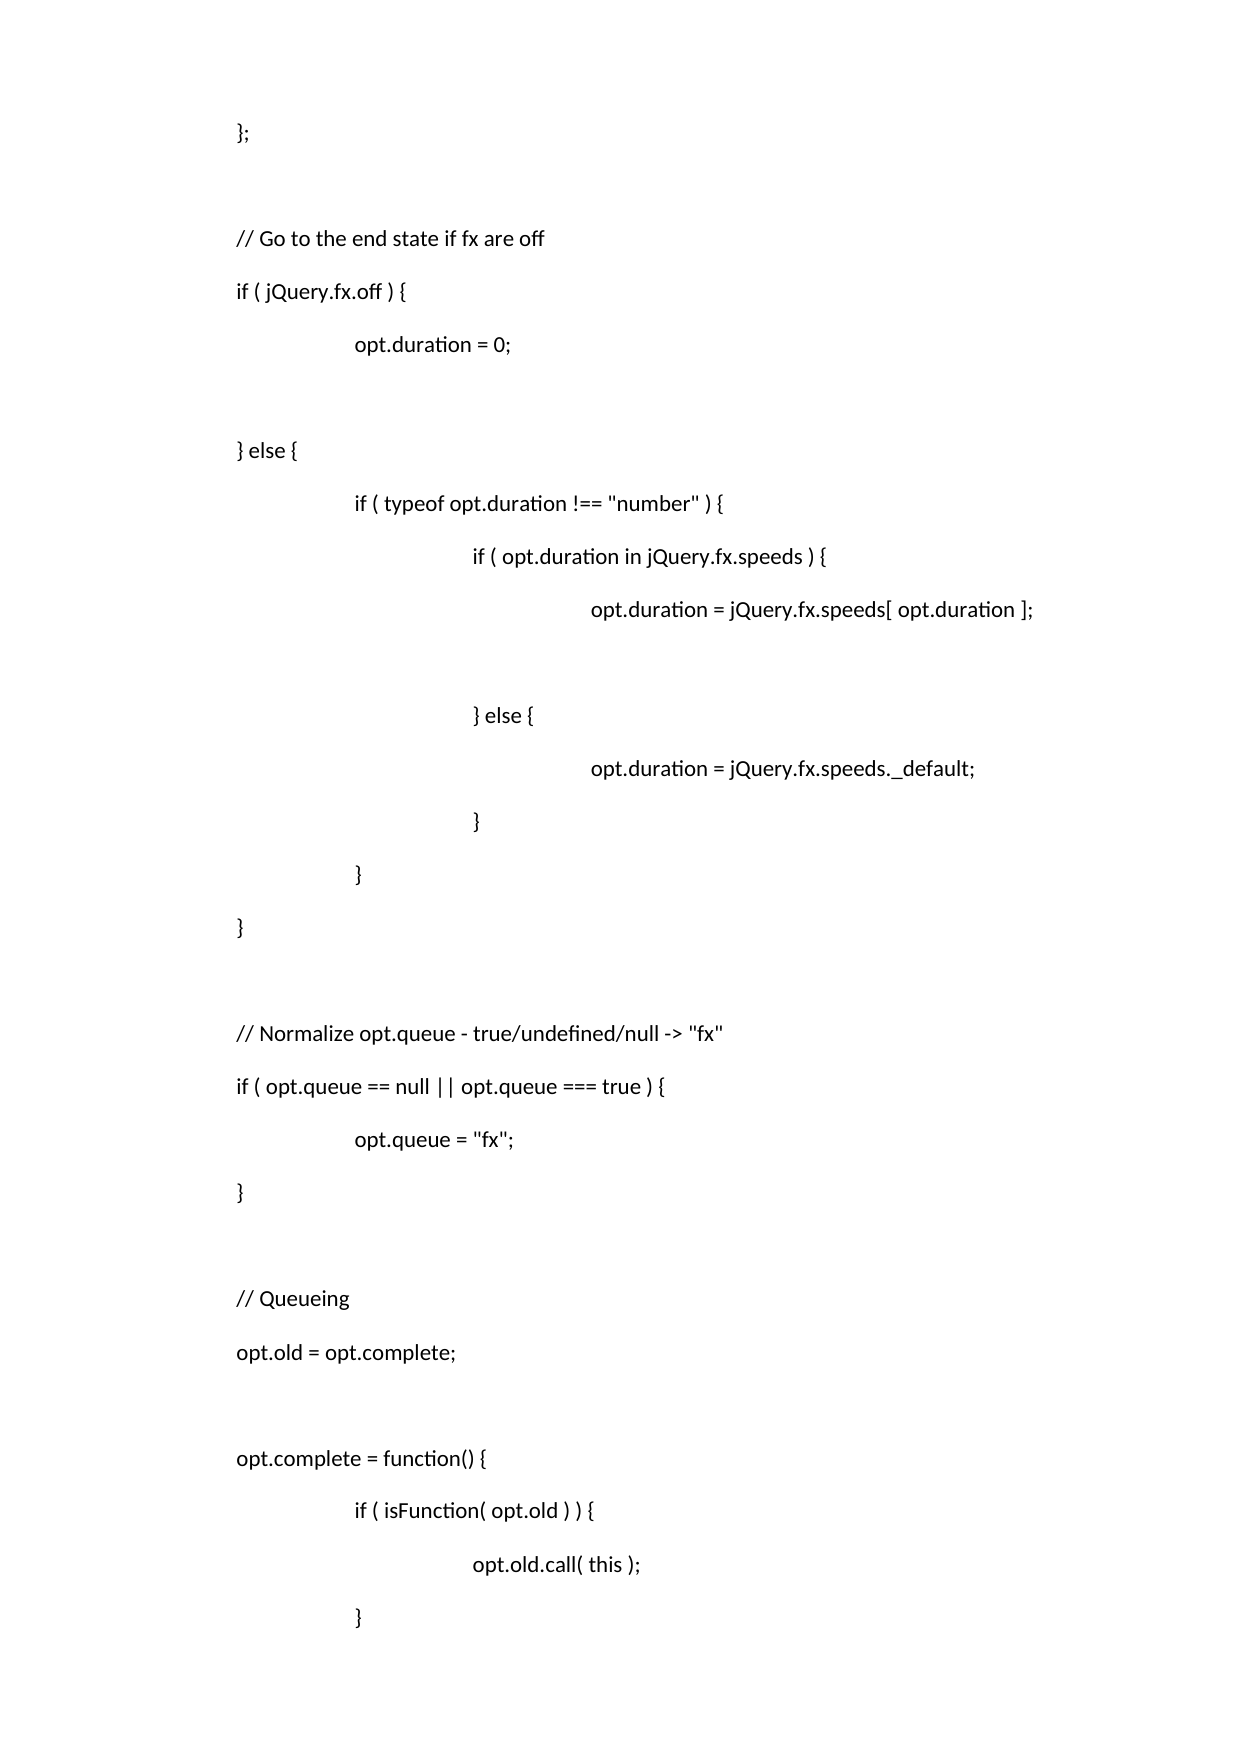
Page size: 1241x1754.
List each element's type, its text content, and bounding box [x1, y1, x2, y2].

text // Go to the end state if fx are off [118, 224, 1122, 252]
text opt.complete = function() { [118, 1444, 1122, 1472]
text if ( opt.queue == null || opt.queue === true ) { [118, 1072, 1122, 1101]
text opt.queue = "fx"; [118, 1126, 1122, 1153]
text } else { [118, 436, 1122, 464]
text } [118, 1178, 1122, 1207]
text if ( typeof opt.duration !== "number" ) { [118, 489, 1122, 517]
text opt.duration = jQuery.fx.speeds[ opt.duration ]; [118, 595, 1122, 623]
text opt.duration = 0; [118, 330, 1122, 358]
text }; [118, 118, 1122, 146]
text } else { [118, 701, 1122, 729]
text opt.old = opt.complete; [118, 1338, 1122, 1366]
text opt.old.call( this ); [118, 1550, 1122, 1578]
text } [118, 807, 1122, 835]
text if ( isFunction( opt.old ) ) { [118, 1497, 1122, 1525]
text // Queueing [118, 1284, 1122, 1313]
text // Normalize opt.queue - true/undefined/null -> "fx" [118, 1019, 1122, 1047]
text if ( jQuery.fx.off ) { [118, 277, 1122, 305]
text if ( opt.duration in jQuery.fx.speeds ) { [118, 542, 1122, 570]
text } [118, 1603, 1122, 1631]
text } [118, 860, 1122, 888]
text } [118, 913, 1122, 941]
text opt.duration = jQuery.fx.speeds._default; [118, 754, 1122, 782]
